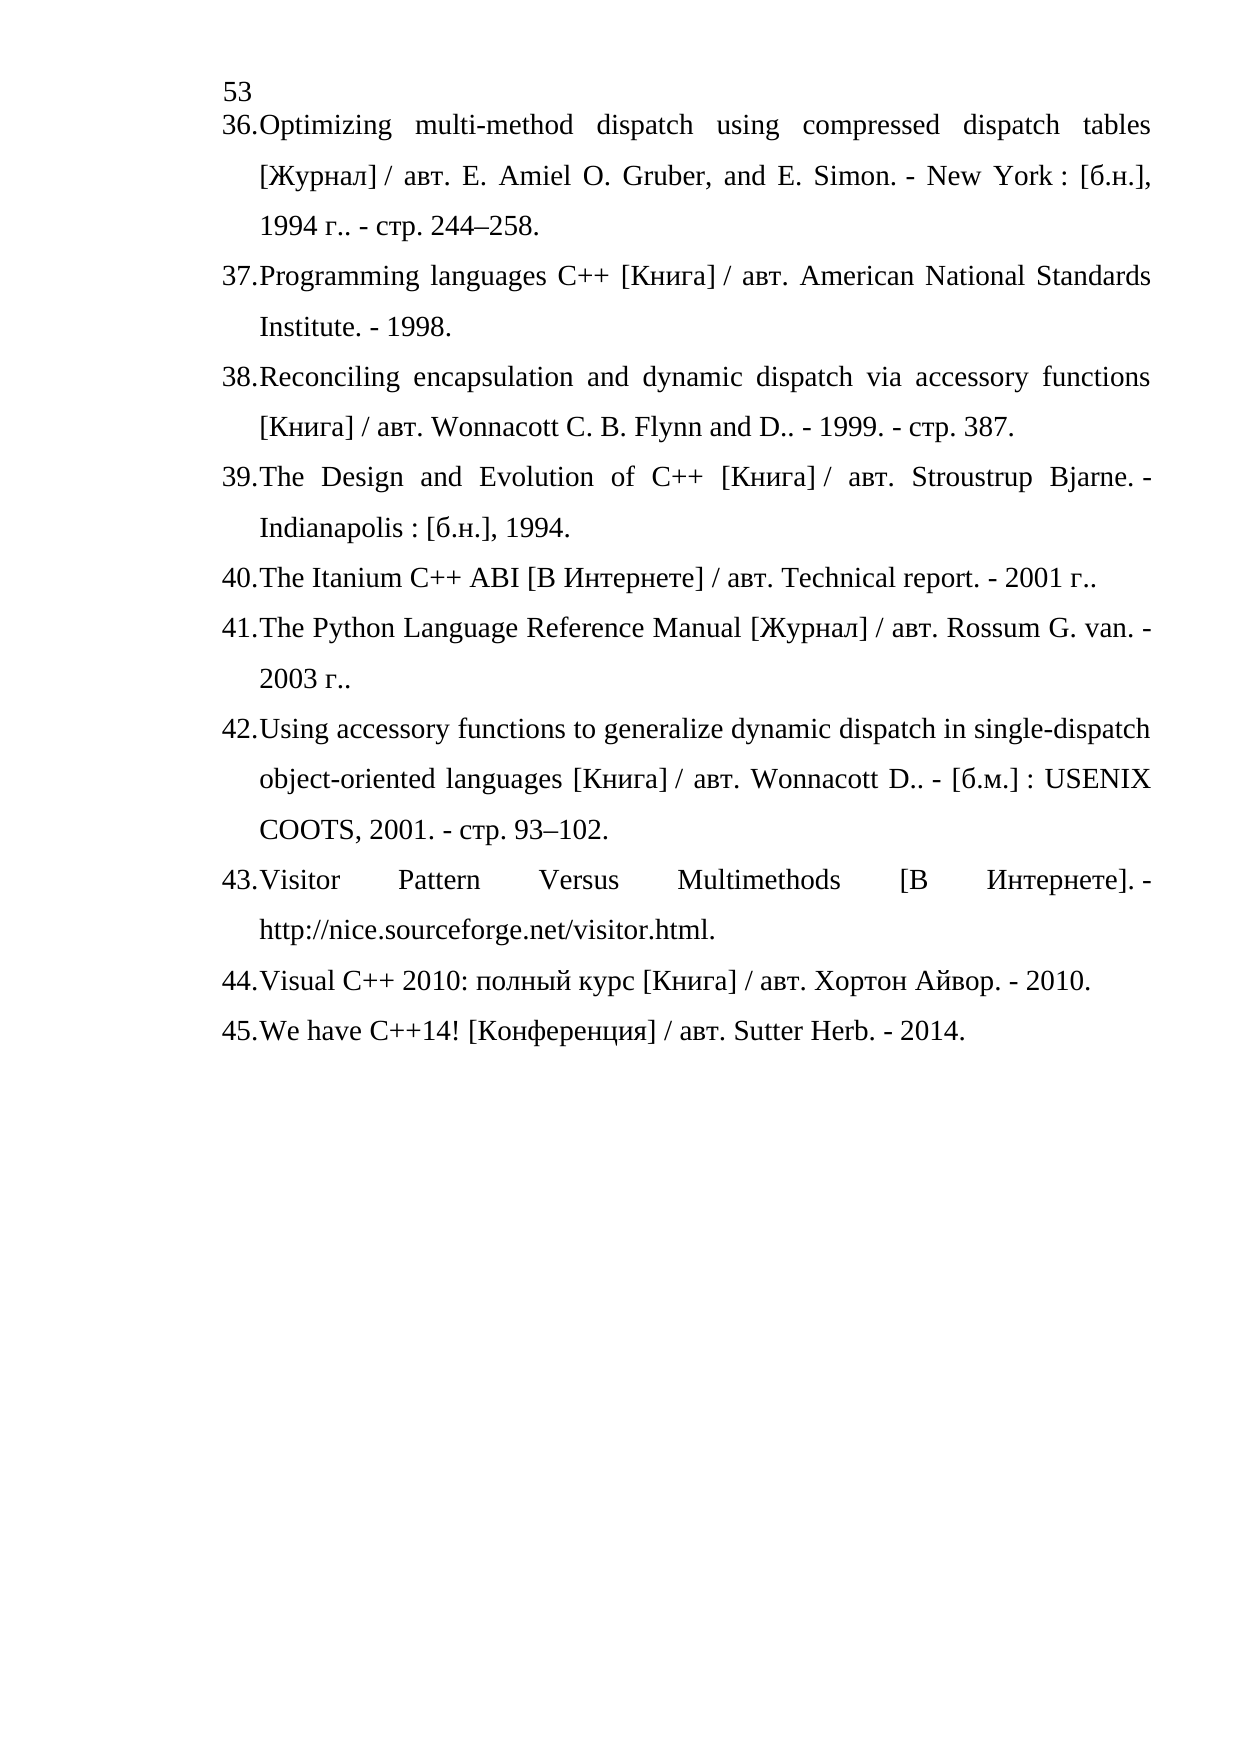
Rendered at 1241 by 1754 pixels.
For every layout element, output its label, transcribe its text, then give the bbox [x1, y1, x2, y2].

subtitle Optimizing multi-method dispatch using compressed dispatch tables [Журнал] / авт. E. Amiel O. Gruber, and E. Simon. - New York : [б.н.], 1994 г.. - стр. 244–258. [222, 107, 1152, 242]
subtitle Visual C++ 2010: полный курс [Книга] / авт. Хортон Айвор. - 2010. [222, 963, 1152, 996]
subtitle The Itanium C++ ABI [В Интернете] / авт. Technical report. - 2001 г.. [222, 560, 1152, 594]
subtitle The Python Language Reference Manual [Журнал] / авт. Rossum G. van. - 2003 г.. [222, 611, 1152, 694]
subtitle The Design and Evolution of C++ [Книга] / авт. Stroustrup Bjarne. - Indianapolis : [б.н.], 1994. [222, 459, 1152, 543]
subtitle Visitor Pattern Versus Multimethods [В Интернете]. - http://nice.sourceforge.net/visitor.html. [222, 862, 1152, 946]
subtitle Programming languages C++ [Книга] / авт. American National Standards Institute. - 1998. [222, 258, 1152, 342]
subtitle Reconciling encapsulation and dynamic dispatch via accessory functions [Книга] / авт. Wonnacott C. B. Flynn and D.. - 1999. - стр. 387. [222, 359, 1152, 443]
subtitle We have C++14! [Конференция] / авт. Sutter Herb. - 2014. [222, 1013, 1152, 1047]
subtitle Using accessory functions to generalize dynamic dispatch in single-dispatch object-oriented languages [Книга] / авт. Wonnacott D.. - [б.м.] : USENIX COOTS, 2001. - стр. 93–102. [222, 711, 1152, 845]
